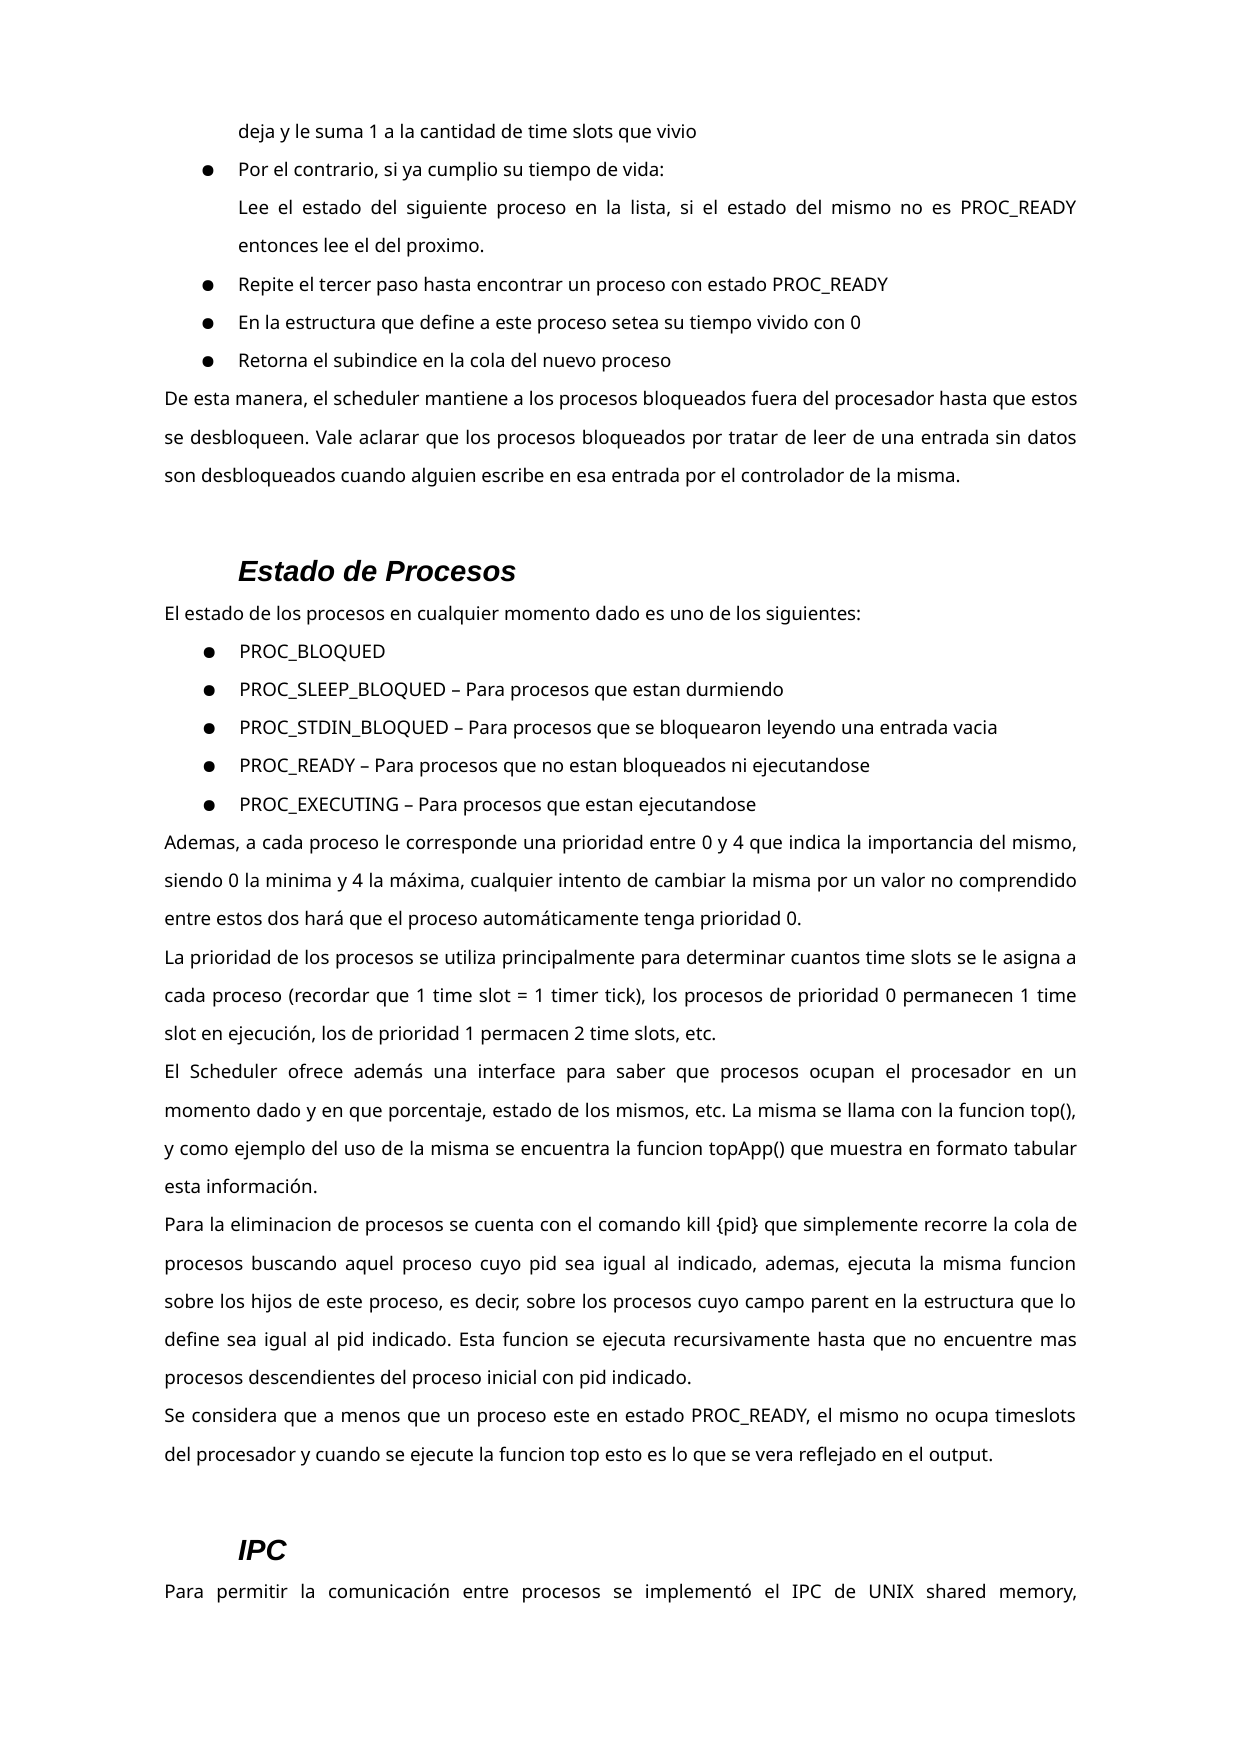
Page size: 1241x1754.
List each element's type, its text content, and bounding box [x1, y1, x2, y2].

text De esta manera, el scheduler mantiene a los procesos bloqueados fuera del procesador hasta que estos se desbloqueen. Vale aclarar que los procesos bloqueados por tratar de leer de una entrada sin datos son desbloqueados cuando alguien escribe en esa entrada por el controlador de la misma. [164, 386, 1078, 488]
text El Scheduler ofrece además una interface para saber que procesos ocupan el procesador en un momento dado y en que porcentaje, estado de los mismos, etc. La misma se llama con la funcion top(), y como ejemplo del uso de la misma se encuentra la funcion topApp() que muestra en formato tabular esta información. [164, 1059, 1078, 1199]
text Se considera que a menos que un proceso este en estado PROC_READY, el mismo no ocupa timeslots del procesador y cuando se ejecute la funcion top esto es lo que se vera reflejado en el output. [164, 1403, 1078, 1466]
subtitle IPC [238, 1533, 1078, 1566]
list Lee el estado del siguiente proceso en la lista, si el estado del mismo no es PROC_READY entonces lee el del proximo. [200, 194, 1078, 258]
list PROC_BLOQUED [202, 638, 1078, 664]
list Retorna el subindice en la cola del nuevo proceso [200, 347, 1078, 373]
list En la estructura que define a este proceso setea su tiempo vivido con 0 [200, 309, 1078, 335]
subtitle Estado de Procesos [238, 554, 1078, 587]
list PROC_READY – Para procesos que no estan bloqueados ni ejecutandose [202, 753, 1078, 778]
list deja y le suma 1 a la cantidad de time slots que vivio [200, 118, 1078, 144]
list PROC_STDIN_BLOQUED – Para procesos que se bloquearon leyendo una entrada vacia [202, 714, 1078, 740]
list PROC_EXECUTING – Para procesos que estan ejecutandose [202, 791, 1078, 817]
text Para la eliminacion de procesos se cuenta con el comando kill {pid} que simplemente recorre la cola de procesos buscando aquel proceso cuyo pid sea igual al indicado, ademas, ejecuta la misma funcion sobre los hijos de este proceso, es decir, sobre los procesos cuyo campo parent en la estructura que lo define sea igual al pid indicado. Esta funcion se ejecuta recursivamente hasta que no encuentre mas procesos descendientes del proceso inicial con pid indicado. [164, 1212, 1078, 1390]
text El estado de los procesos en cualquier momento dado es uno de los siguientes: [164, 600, 1078, 625]
list PROC_SLEEP_BLOQUED – Para procesos que estan durmiendo [202, 676, 1078, 702]
list Repite el tercer paso hasta encontrar un proceso con estado PROC_READY [200, 271, 1078, 297]
text Para permitir la comunicación entre procesos se implementó el IPC de UNIX shared memory, [164, 1579, 1078, 1604]
list Por el contrario, si ya cumplio su tiempo de vida: [200, 156, 1078, 182]
text La prioridad de los procesos se utiliza principalmente para determinar cuantos time slots se le asigna a cada proceso (recordar que 1 time slot = 1 timer tick), los procesos de prioridad 0 permanecen 1 time slot en ejecución, los de prioridad 1 permacen 2 time slots, etc. [164, 944, 1078, 1046]
text Ademas, a cada proceso le corresponde una prioridad entre 0 y 4 que indica la importancia del mismo, siendo 0 la minima y 4 la máxima, cualquier intento de cambiar la misma por un valor no comprendido entre estos dos hará que el proceso automáticamente tenga prioridad 0. [164, 829, 1078, 931]
